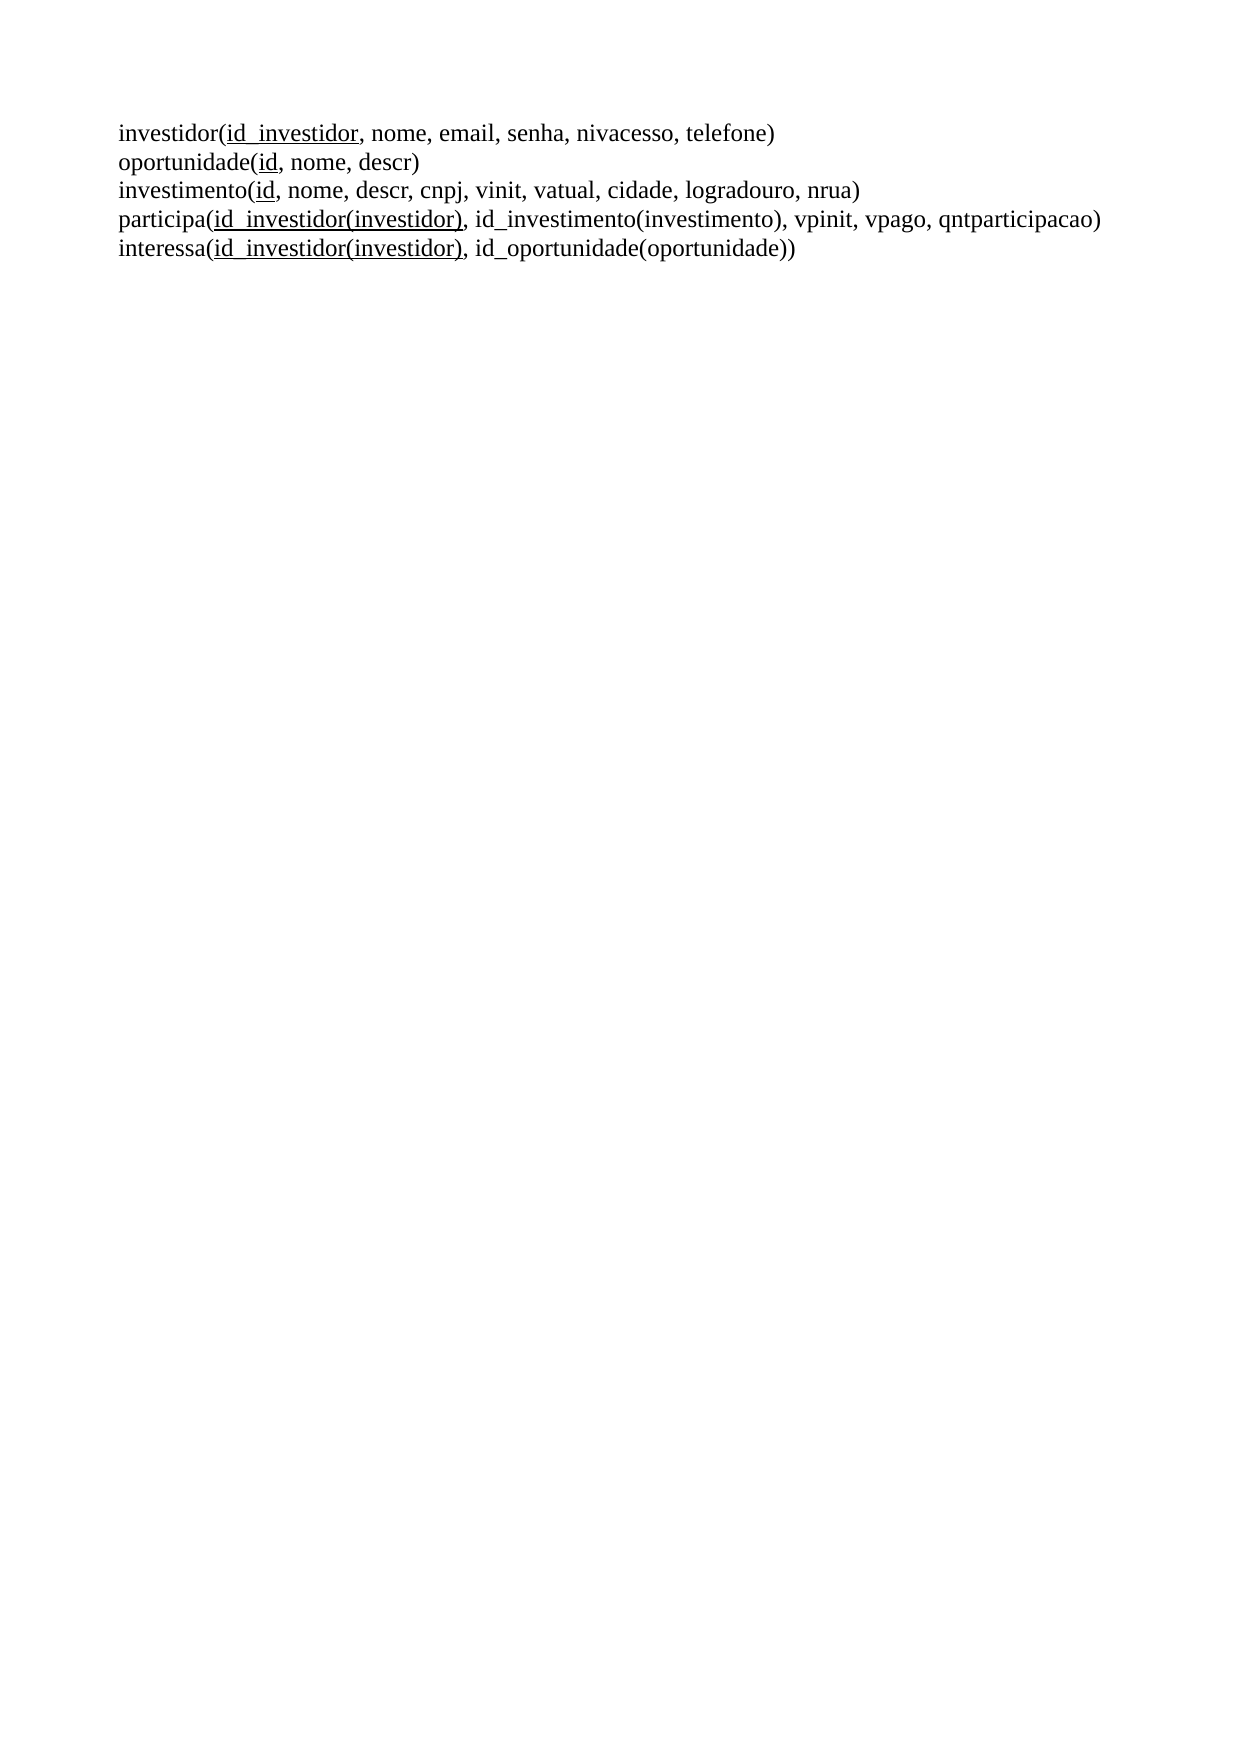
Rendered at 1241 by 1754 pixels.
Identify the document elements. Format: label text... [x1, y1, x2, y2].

text investimento(id, nome, descr, cnpj, vinit, vatual, cidade, logradouro, nrua) [118, 176, 1122, 204]
text investidor(id_investidor, nome, email, senha, nivacesso, telefone) [118, 118, 1122, 147]
text oportunidade(id, nome, descr) [118, 147, 1122, 176]
text interessa(id_investidor(investidor), id_oportunidade(oportunidade)) [118, 233, 1122, 262]
text participa(id_investidor(investidor), id_investimento(investimento), vpinit, vpago, qntparticipacao) [118, 204, 1122, 233]
